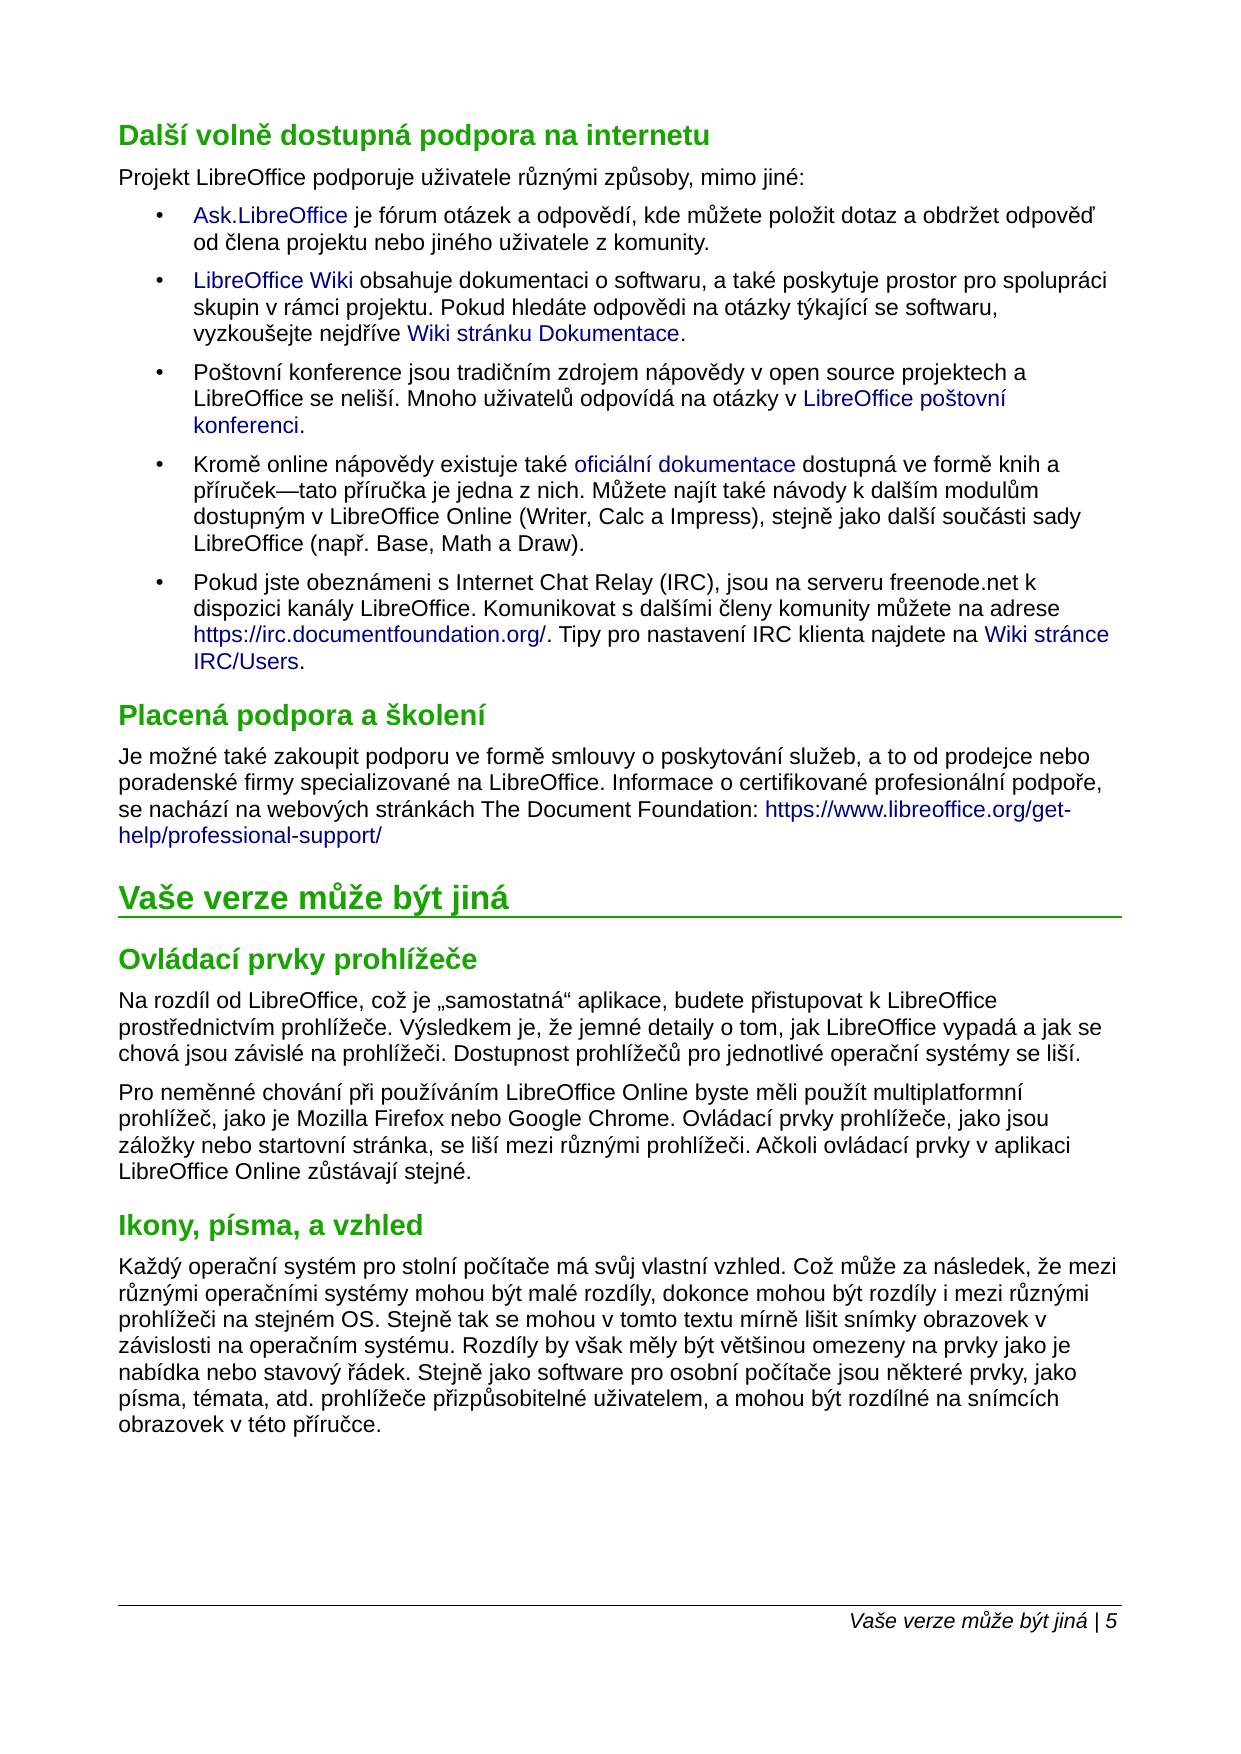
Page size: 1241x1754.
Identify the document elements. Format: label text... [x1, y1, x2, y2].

subtitle Vaše verze může být jiná [118, 878, 1122, 916]
text Každý operační systém pro stolní počítače má svůj vlastní vzhled. Což může za následek, že mezi různými operačními systémy mohou být malé rozdíly, dokonce mohou být rozdíly i mezi různými prohlížeči na stejném OS. Stejně tak se mohou v tomto textu mírně lišit snímky obrazovek v závislosti na operačním systému. Rozdíly by však měly být většinou omezeny na prvky jako je nabídka nebo stavový řádek. Stejně jako software pro osobní počítače jsou některé prvky, jako písma, témata, atd. prohlížeče přizpůsobitelné uživatelem, a mohou být rozdílné na snímcích obrazovek v této příručce. [118, 1253, 1122, 1438]
list Kromě online nápovědy existuje také oficiální dokumentace dostupná ve formě knih a příruček—tato příručka je jedna z nich. Můžete najít také návody k dalším modulům dostupným v LibreOffice Online (Writer, Calc a Impress), stejně jako další součásti sady LibreOffice (např. Base, Math a Draw). [156, 451, 1122, 556]
subtitle Placená podpora a školení [118, 698, 1122, 731]
list LibreOffice Wiki obsahuje dokumentaci o softwaru, a také poskytuje prostor pro spolupráci skupin v rámci projektu. Pokud hledáte odpovědi na otázky týkající se softwaru, vyzkoušejte nejdříve Wiki stránku Dokumentace. [156, 267, 1122, 347]
text Projekt LibreOffice podporuje uživatele různými způsoby, mimo jiné: [118, 163, 1122, 190]
subtitle Ovládací prvky prohlížeče [118, 942, 1122, 976]
subtitle Ikony, písma, a vzhled [118, 1208, 1122, 1241]
list Pokud jste obeznámeni s Internet Chat Relay (IRC), jsou na serveru freenode.net k dispozici kanály LibreOffice. Komunikovat s dalšími členy komunity můžete na adrese https://irc.documentfoundation.org/. Tipy pro nastavení IRC klienta najdete na Wiki stránce IRC/Users. [156, 568, 1122, 674]
subtitle Další volně dostupná podpora na internetu [118, 118, 1122, 152]
list Ask.LibreOffice je fórum otázek a odpovědí, kde můžete položit dotaz a obdržet odpověď od člena projektu nebo jiného uživatele z komunity. [156, 202, 1122, 255]
text Pro neměnné chování při používáním LibreOffice Online byste měli použít multiplatformní prohlížeč, jako je Mozilla Firefox nebo Google Chrome. Ovládací prvky prohlížeče, jako jsou záložky nebo startovní stránka, se liší mezi různými prohlížeči. Ačkoli ovládací prvky v aplikaci LibreOffice Online zůstávají stejné. [118, 1079, 1122, 1184]
text Je možné také zakoupit podporu ve formě smlouvy o poskytování služeb, a to od prodejce nebo poradenské firmy specializované na LibreOffice. Informace o certifikované profesionální podpoře, se nachází na webových stránkách The Document Foundation: https://www.libreoffice.org/get-help/professional-support/ [118, 743, 1122, 848]
list Poštovní konference jsou tradičním zdrojem nápovědy v open source projektech a LibreOffice se neliší. Mnoho uživatelů odpovídá na otázky v LibreOffice poštovní konferenci. [156, 359, 1122, 438]
text Na rozdíl od LibreOffice, což je „samostatná“ aplikace, budete přistupovat k LibreOffice prostřednictvím prohlížeče. Výsledkem je, že jemné detaily o tom, jak LibreOffice vypadá a jak se chová jsou závislé na prohlížeči. Dostupnost prohlížečů pro jednotlivé operační systémy se liší. [118, 987, 1122, 1066]
